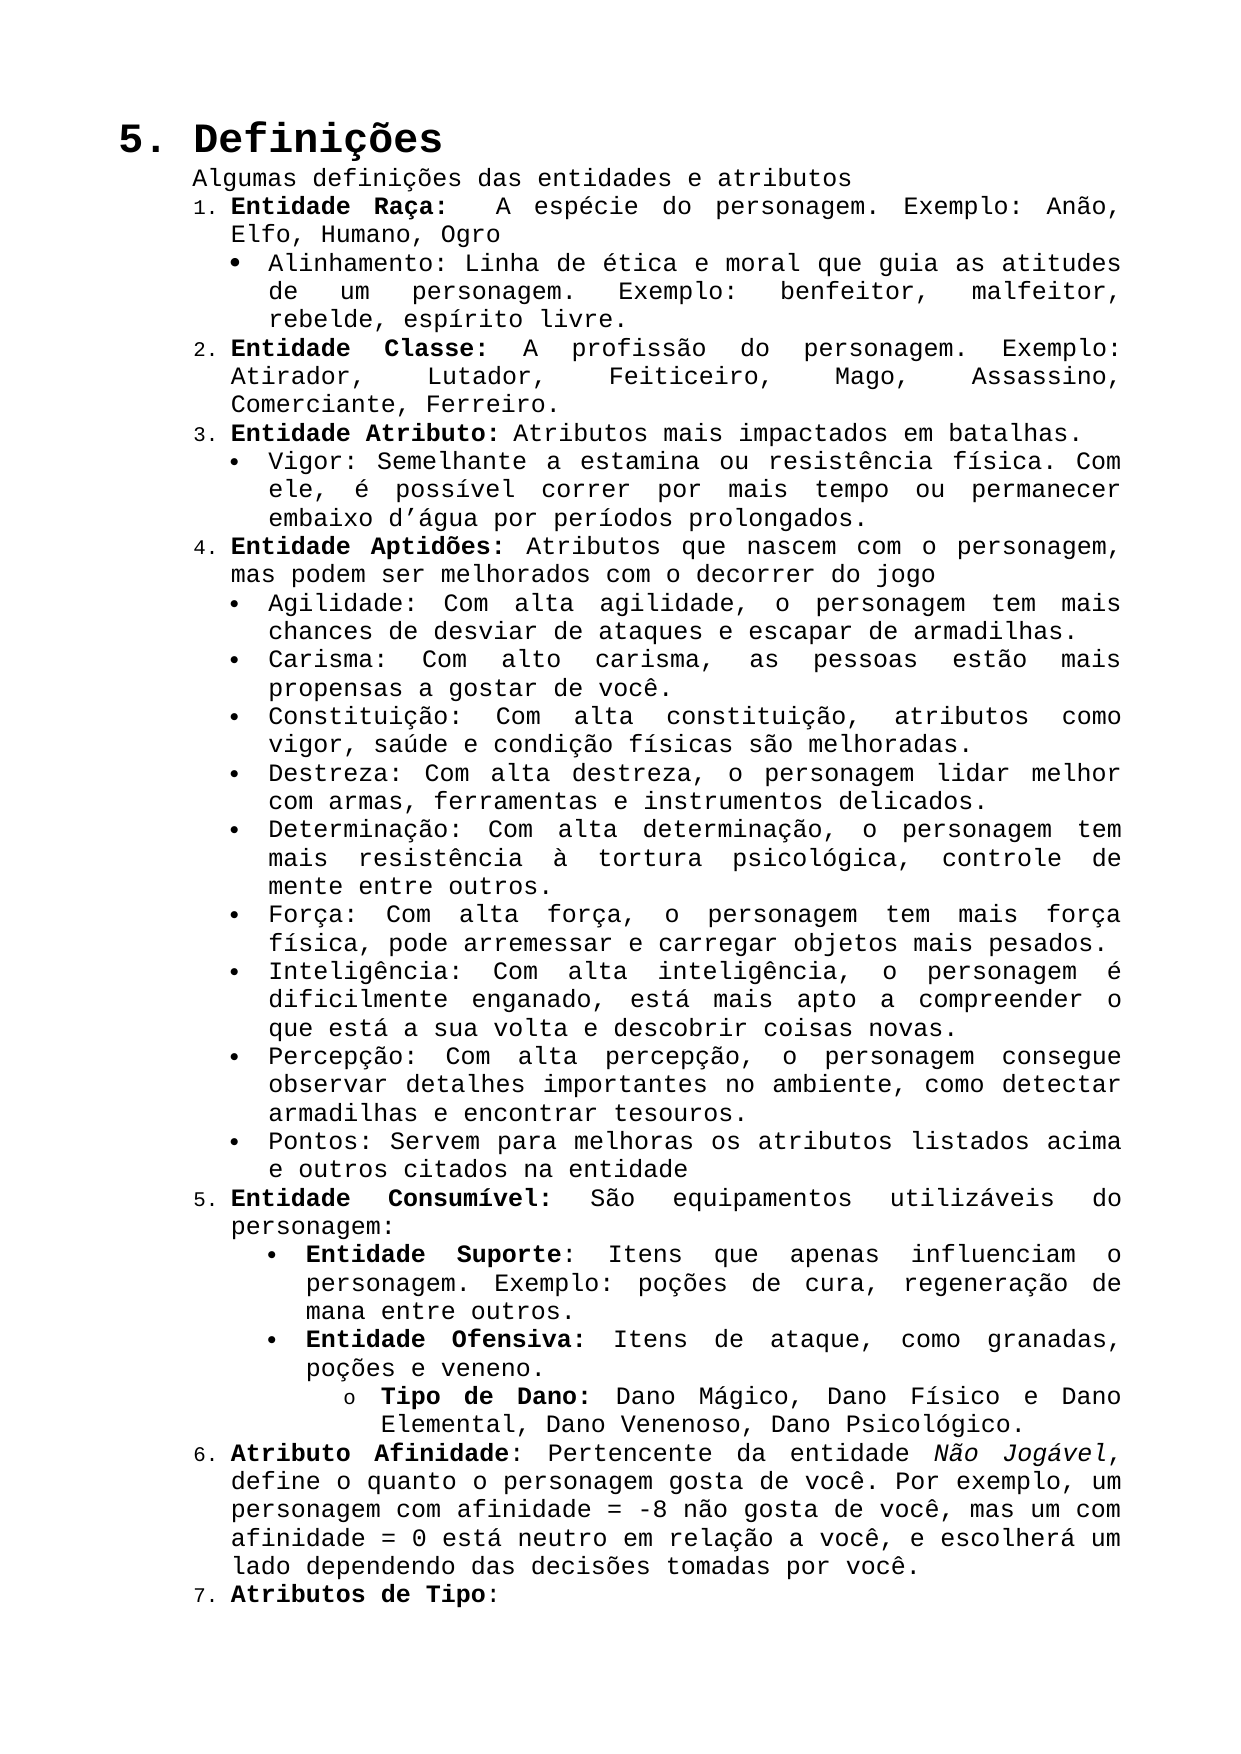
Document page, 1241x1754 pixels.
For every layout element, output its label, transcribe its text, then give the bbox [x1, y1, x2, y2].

text 5. Definições [118, 118, 1122, 165]
list Constituição: Com alta constituição, atributos como vigor, saúde e condição físicas são melhoradas. [231, 704, 1122, 760]
list Atributo Afinidade: Pertencente da entidade Não Jogável, define o quanto o personagem gosta de você. Por exemplo, um personagem com afinidade = -8 não gosta de você, mas um com afinidade = 0 está neutro em relação a você, e escolherá um lado dependendo das decisões tomadas por você. [193, 1440, 1122, 1582]
list Entidade Aptidões: Atributos que nascem com o personagem, mas podem ser melhorados com o decorrer do jogo [193, 534, 1122, 590]
list Carisma: Com alto carisma, as pessoas estão mais propensas a gostar de você. [231, 647, 1122, 704]
list Alinhamento: Linha de ética e moral que guia as atitudes de um personagem. Exemplo: benfeitor, malfeitor, rebelde, espírito livre. [231, 250, 1122, 335]
list Inteligência: Com alta inteligência, o personagem é dificilmente enganado, está mais apto a compreender o que está a sua volta e descobrir coisas novas. [231, 959, 1122, 1044]
list Entidade Consumível: São equipamentos utilizáveis do personagem: [193, 1185, 1122, 1242]
text Algumas definições das entidades e atributos [118, 165, 1122, 194]
list Força: Com alta força, o personagem tem mais força física, pode arremessar e carregar objetos mais pesados. [231, 902, 1122, 959]
list Entidade Atributo: Atributos mais impactados em batalhas. [193, 420, 1122, 449]
list Vigor: Semelhante a estamina ou resistência física. Com ele, é possível correr por mais tempo ou permanecer embaixo d’água por períodos prolongados. [231, 449, 1122, 534]
list Pontos: Servem para melhoras os atributos listados acima e outros citados na entidade [231, 1129, 1122, 1185]
list Entidade Classe: A profissão do personagem. Exemplo: Atirador, Lutador, Feiticeiro, Mago, Assassino, Comerciante, Ferreiro. [193, 335, 1122, 420]
list Destreza: Com alta destreza, o personagem lidar melhor com armas, ferramentas e instrumentos delicados. [231, 760, 1122, 817]
list Entidade Ofensiva: Itens de ataque, como granadas, poções e veneno. [268, 1327, 1122, 1384]
list Entidade Suporte: Itens que apenas influenciam o personagem. Exemplo: poções de cura, regeneração de mana entre outros. [268, 1242, 1122, 1327]
list Agilidade: Com alta agilidade, o personagem tem mais chances de desviar de ataques e escapar de armadilhas. [231, 590, 1122, 647]
list Percepção: Com alta percepção, o personagem consegue observar detalhes importantes no ambiente, como detectar armadilhas e encontrar tesouros. [231, 1044, 1122, 1129]
list Determinação: Com alta determinação, o personagem tem mais resistência à tortura psicológica, controle de mente entre outros. [231, 817, 1122, 902]
list Entidade Raça: A espécie do personagem. Exemplo: Anão, Elfo, Humano, Ogro [193, 194, 1122, 250]
list Tipo de Dano: Dano Mágico, Dano Físico e Dano Elemental, Dano Venenoso, Dano Psicológico. [343, 1384, 1122, 1440]
list Atributos de Tipo: [193, 1582, 1122, 1610]
